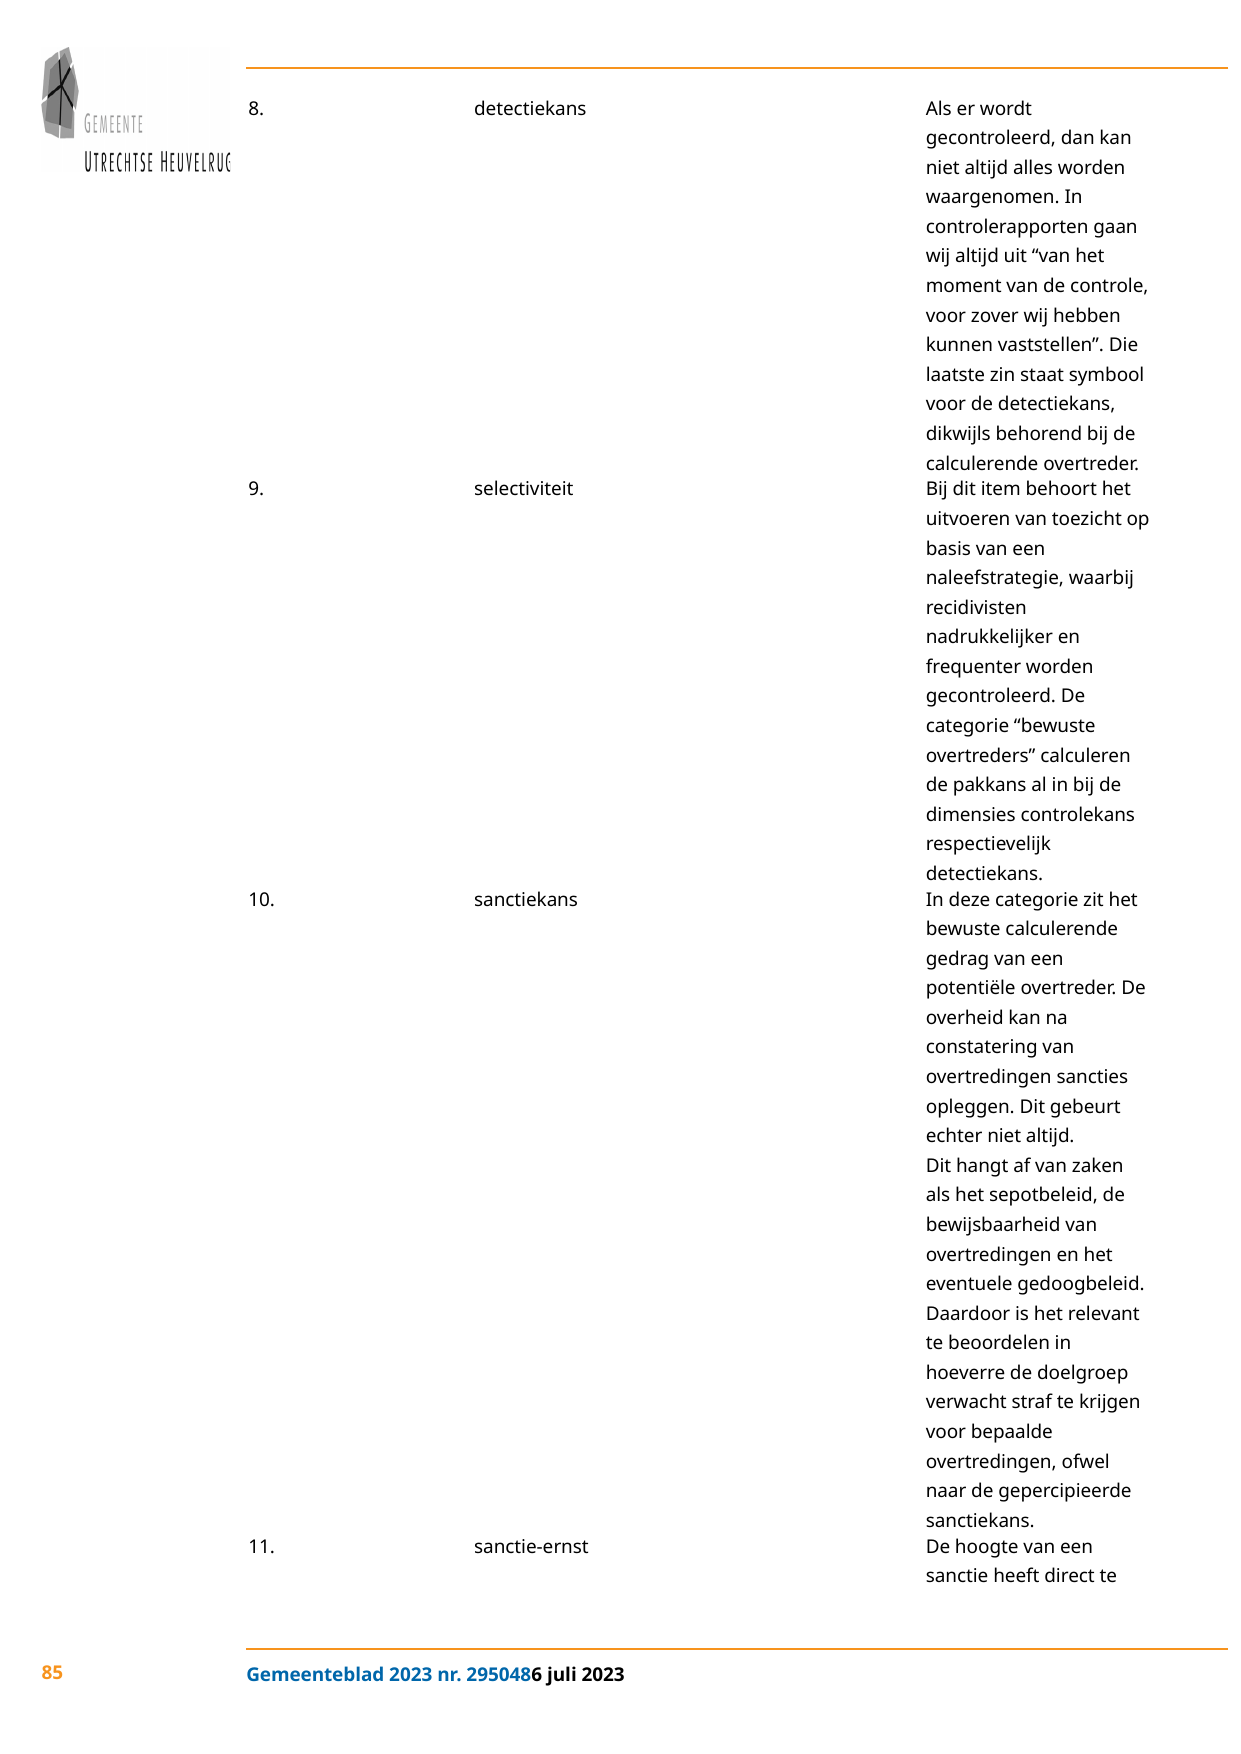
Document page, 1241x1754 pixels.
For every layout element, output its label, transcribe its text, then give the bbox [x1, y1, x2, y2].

table_cell detectiekans [474, 95, 926, 476]
table_cell 10. [248, 886, 474, 1533]
table_cell sanctie-ernst [474, 1533, 926, 1588]
table_cell sanctiekans [474, 886, 926, 1533]
table_cell De hoogte van een sanctie heeft direct te [926, 1533, 1152, 1588]
picture [41, 47, 231, 172]
table_cell 8. [248, 95, 474, 476]
table_cell In deze categorie zit het bewuste calculerende gedrag van een potentiële overtreder. De overheid kan na constatering van overtredingen sancties opleggen. Dit gebeurt echter niet altijd. Dit hangt af van zaken als het sepotbeleid, de bewijsbaarheid van overtredingen en het eventuele gedoogbeleid. Daardoor is het relevant te beoordelen in hoeverre de doelgroep verwacht straf te krijgen voor bepaalde overtredingen, ofwel naar de gepercipieerde sanctiekans. [926, 886, 1152, 1533]
table_cell Als er wordt gecontroleerd, dan kan niet altijd alles worden waargenomen. In controlerapporten gaan wij altijd uit “van het moment van de controle, voor zover wij hebben kunnen vaststellen”. Die laatste zin staat symbool voor de detectiekans, dikwijls behorend bij de calculerende overtreder. [926, 95, 1152, 476]
table_cell Bij dit item behoort het uitvoeren van toezicht op basis van een naleefstrategie, waarbij recidivisten nadrukkelijker en frequenter worden gecontroleerd. De categorie “bewuste overtreders” calculeren de pakkans al in bij de dimensies controlekans respectievelijk detectiekans. [926, 476, 1152, 886]
table_cell selectiviteit [474, 476, 926, 886]
table_cell 11. [248, 1533, 474, 1588]
table_cell 9. [248, 476, 474, 886]
